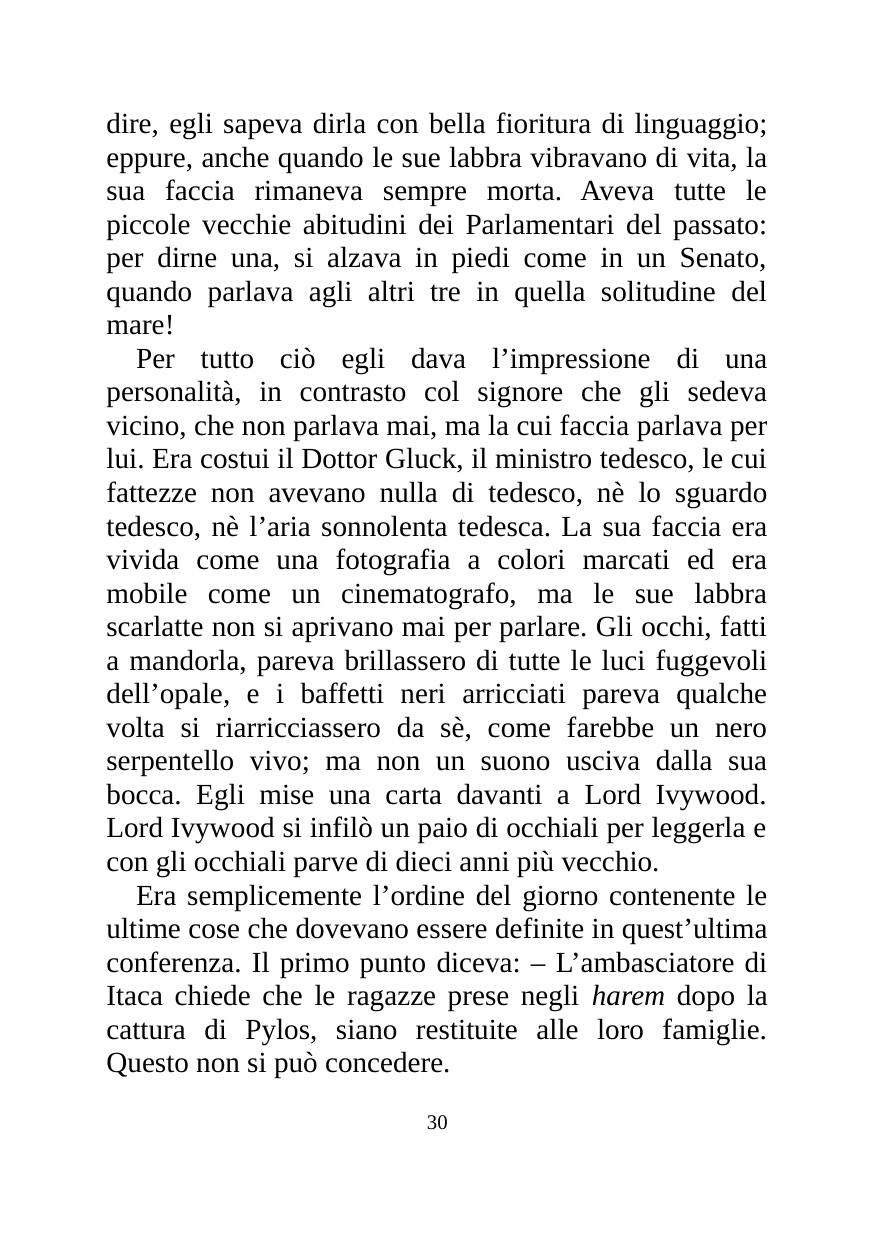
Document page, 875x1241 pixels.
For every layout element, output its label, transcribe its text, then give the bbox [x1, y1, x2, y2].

text dire, egli sapeva dirla con bella fioritura di linguaggio; eppure, anche quando le sue labbra vibravano di vita, la sua faccia rimaneva sempre morta. Aveva tutte le piccole vecchie abitudini dei Parlamentari del passato: per dirne una, si alzava in piedi come in un Senato, quando parlava agli altri tre in quella solitudine del mare! [106, 106, 768, 341]
text Per tutto ciò egli dava l’impressione di una personalità, in contrasto col signore che gli sedeva vicino, che non parlava mai, ma la cui faccia parlava per lui. Era costui il Dottor Gluck, il ministro tedesco, le cui fattezze non avevano nulla di tedesco, nè lo sguardo tedesco, nè l’aria sonnolenta tedesca. La sua faccia era vivida come una fotografia a colori marcati ed era mobile come un cinematografo, ma le sue labbra scarlatte non si aprivano mai per parlare. Gli occhi, fatti a mandorla, pareva brillassero di tutte le luci fuggevoli dell’opale, e i baffetti neri arricciati pareva qualche volta si riarricciassero da sè, come farebbe un nero serpentello vivo; ma non un suono usciva dalla sua bocca. Egli mise una carta davanti a Lord Ivywood. Lord Ivywood si infilò un paio di occhiali per leggerla e con gli occhiali parve di dieci anni più vecchio. [106, 341, 768, 878]
text Era semplicemente l’ordine del giorno contenente le ultime cose che dovevano essere definite in quest’ultima conferenza. Il primo punto diceva: – L’ambasciatore di Itaca chiede che le ragazze prese negli harem dopo la cattura di Pylos, siano restituite alle loro famiglie. Questo non si può concedere. [106, 878, 768, 1079]
